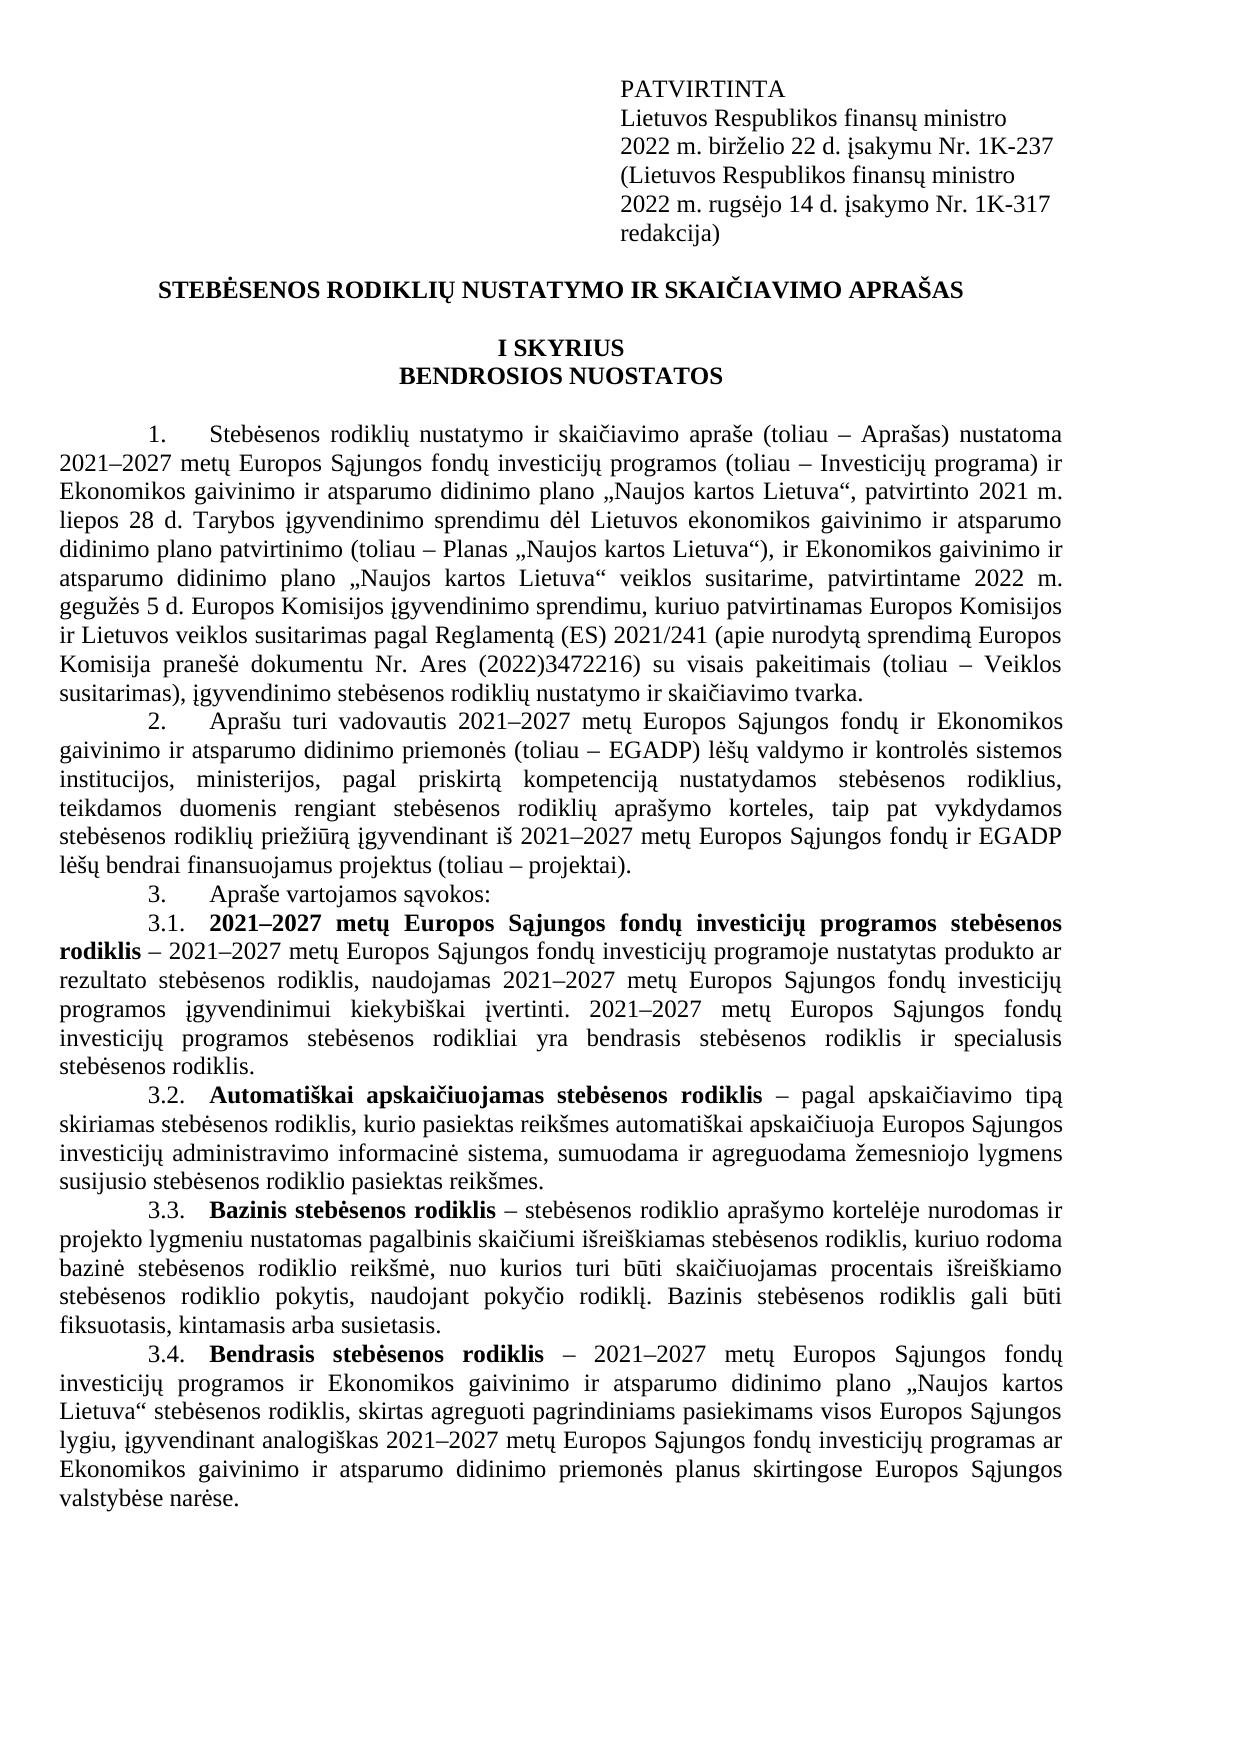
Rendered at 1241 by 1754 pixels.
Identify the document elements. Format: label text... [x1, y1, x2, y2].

text 2022 m. birželio 22 d. įsakymu Nr. 1K-237 [620, 131, 1063, 160]
text BENDROSIOS NUOSTATOS [59, 361, 1063, 390]
text Lietuvos Respublikos finansų ministro [620, 103, 1063, 131]
text 3.1. 2021–2027 metų Europos Sąjungos fondų investicijų programos stebėsenos rodiklis – 2021–2027 metų Europos Sąjungos fondų investicijų programoje nustatytas produkto ar rezultato stebėsenos rodiklis, naudojamas 2021–2027 metų Europos Sąjungos fondų investicijų programos įgyvendinimui kiekybiškai įvertinti. 2021–2027 metų Europos Sąjungos fondų investicijų programos stebėsenos rodikliai yra bendrasis stebėsenos rodiklis ir specialusis stebėsenos rodiklis. [59, 908, 1063, 1080]
text 3.4. Bendrasis stebėsenos rodiklis – 2021–2027 metų Europos Sąjungos fondų investicijų programos ir Ekonomikos gaivinimo ir atsparumo didinimo plano „Naujos kartos Lietuva“ stebėsenos rodiklis, skirtas agreguoti pagrindiniams pasiekimams visos Europos Sąjungos lygiu, įgyvendinant analogiškas 2021–2027 metų Europos Sąjungos fondų investicijų programas ar Ekonomikos gaivinimo ir atsparumo didinimo priemonės planus skirtingose Europos Sąjungos valstybėse narėse. [59, 1339, 1063, 1511]
text 2022 m. rugsėjo 14 d. įsakymo Nr. 1K-317 [620, 189, 1063, 218]
text redakcija) [620, 218, 1063, 246]
text I skyrius [59, 333, 1063, 361]
text 2. Aprašu turi vadovautis 2021–2027 metų Europos Sąjungos fondų ir Ekonomikos gaivinimo ir atsparumo didinimo priemonės (toliau – EGADP) lėšų valdymo ir kontrolės sistemos institucijos, ministerijos, pagal priskirtą kompetenciją nustatydamos stebėsenos rodiklius, teikdamos duomenis rengiant stebėsenos rodiklių aprašymo korteles, taip pat vykdydamos stebėsenos rodiklių priežiūrą įgyvendinant iš 2021–2027 metų Europos Sąjungos fondų ir EGADP lėšų bendrai finansuojamus projektus (toliau – projektai). [59, 706, 1063, 879]
text 3. Apraše vartojamos sąvokos: [59, 879, 1063, 908]
text 1. Stebėsenos rodiklių nustatymo ir skaičiavimo apraše (toliau – Aprašas) nustatoma 2021–2027 metų Europos Sąjungos fondų investicijų programos (toliau – Investicijų programa) ir Ekonomikos gaivinimo ir atsparumo didinimo plano „Naujos kartos Lietuva“, patvirtinto 2021 m. liepos 28 d. Tarybos įgyvendinimo sprendimu dėl Lietuvos ekonomikos gaivinimo ir atsparumo didinimo plano patvirtinimo (toliau – Planas „Naujos kartos Lietuva“), ir Ekonomikos gaivinimo ir atsparumo didinimo plano „Naujos kartos Lietuva“ veiklos susitarime, patvirtintame 2022 m. gegužės 5 d. Europos Komisijos įgyvendinimo sprendimu, kuriuo patvirtinamas Europos Komisijos ir Lietuvos veiklos susitarimas pagal Reglamentą (ES) 2021/241 (apie nurodytą sprendimą Europos Komisija pranešė dokumentu Nr. Ares (2022)3472216) su visais pakeitimais (toliau – Veiklos susitarimas), įgyvendinimo stebėsenos rodiklių nustatymo ir skaičiavimo tvarka. [59, 419, 1063, 706]
text 3.2. Automatiškai apskaičiuojamas stebėsenos rodiklis – pagal apskaičiavimo tipą skiriamas stebėsenos rodiklis, kurio pasiektas reikšmes automatiškai apskaičiuoja Europos Sąjungos investicijų administravimo informacinė sistema, sumuodama ir agreguodama žemesniojo lygmens susijusio stebėsenos rodiklio pasiektas reikšmes. [59, 1080, 1063, 1195]
text (Lietuvos Respublikos finansų ministro [620, 160, 1063, 189]
text STEBĖSENOS RODIKLIŲ NUSTATYMO IR SKAIČIAVIMO APRAŠAS [59, 275, 1063, 304]
text PATVIRTINTA [620, 74, 1063, 103]
text 3.3. Bazinis stebėsenos rodiklis – stebėsenos rodiklio aprašymo kortelėje nurodomas ir projekto lygmeniu nustatomas pagalbinis skaičiumi išreiškiamas stebėsenos rodiklis, kuriuo rodoma bazinė stebėsenos rodiklio reikšmė, nuo kurios turi būti skaičiuojamas procentais išreiškiamo stebėsenos rodiklio pokytis, naudojant pokyčio rodiklį. Bazinis stebėsenos rodiklis gali būti fiksuotasis, kintamasis arba susietasis. [59, 1195, 1063, 1339]
